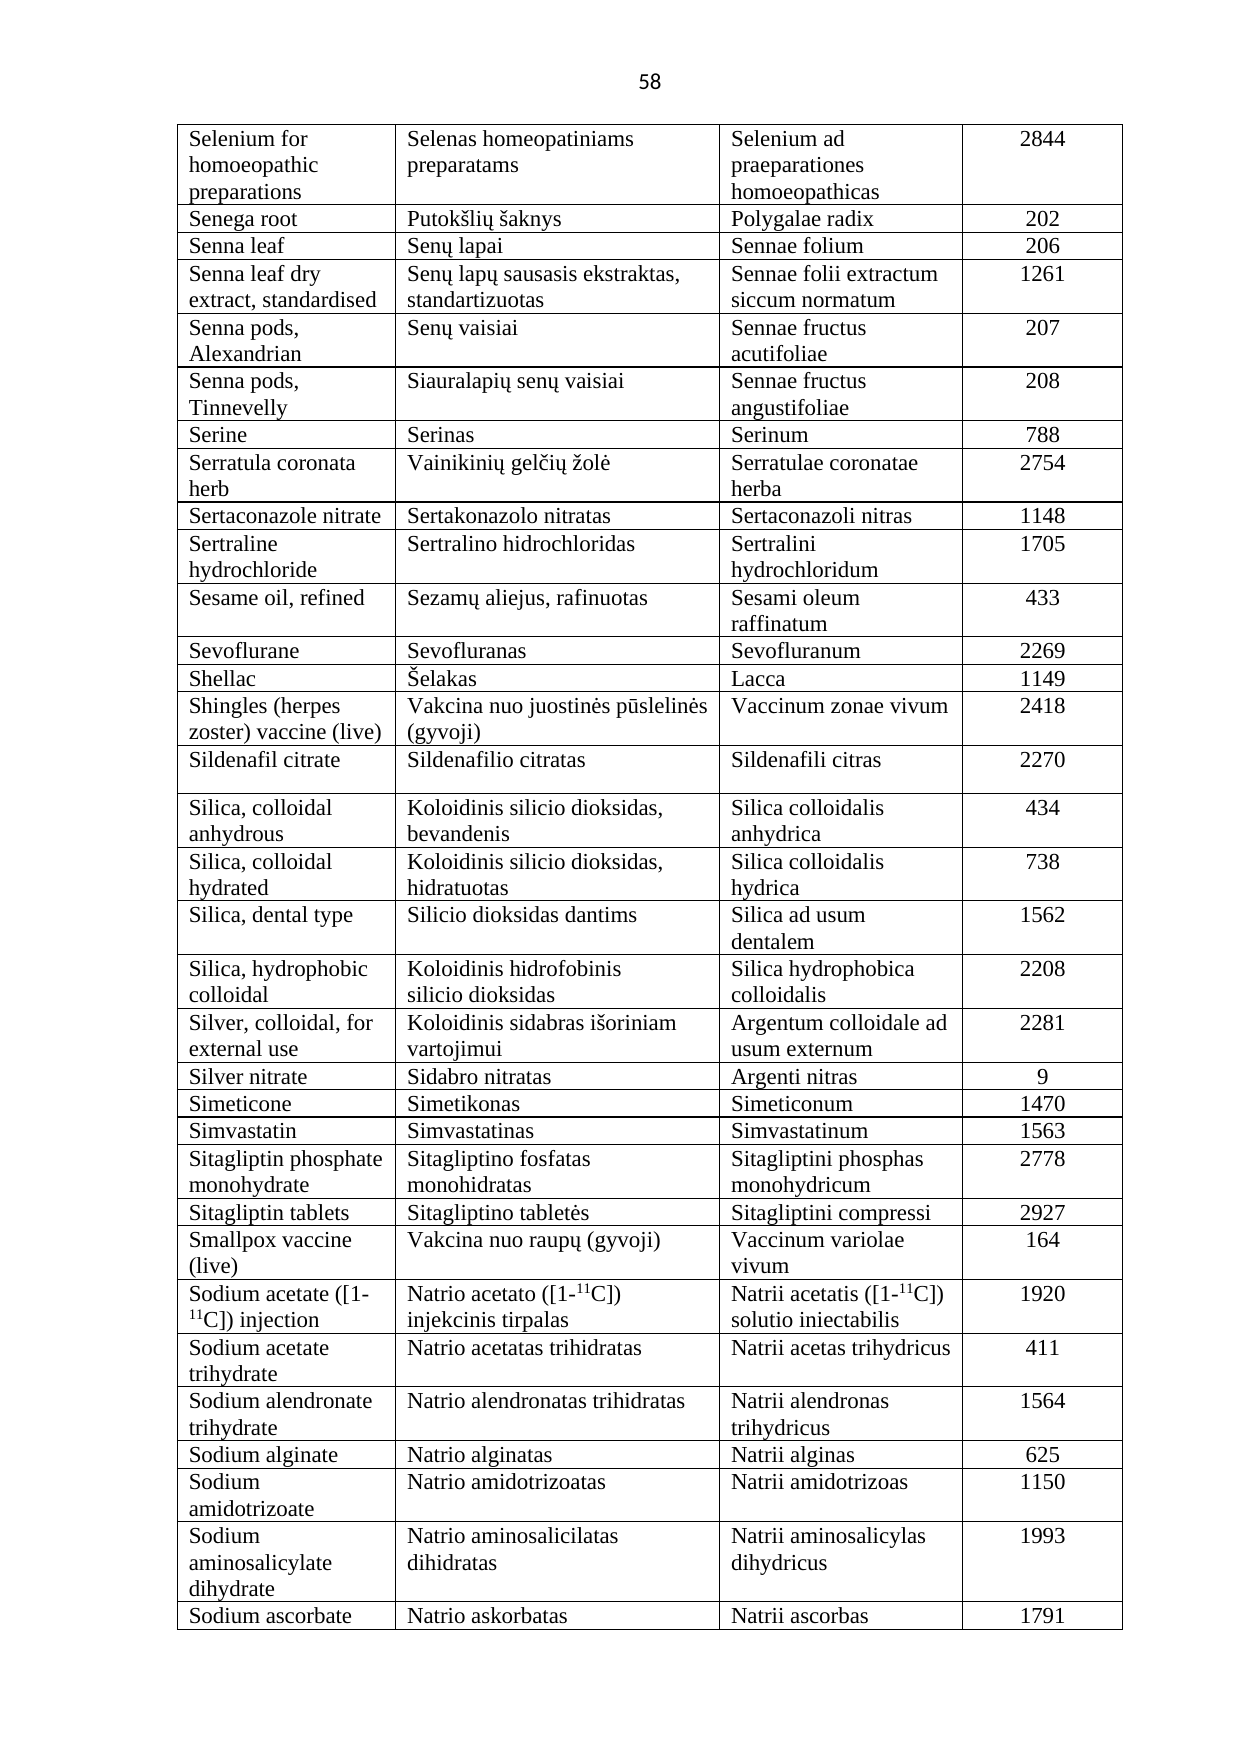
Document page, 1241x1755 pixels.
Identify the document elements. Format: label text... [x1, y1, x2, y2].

table_cell Siauralapių senų vaisiai [396, 368, 719, 420]
table_cell 1564 [963, 1387, 1122, 1440]
table_cell Sitagliptin phosphate monohydrate [178, 1145, 395, 1198]
table_cell Silica, dental type [178, 901, 395, 954]
table_cell 207 [963, 314, 1122, 366]
table_cell Sitagliptin tablets [178, 1199, 395, 1225]
table_cell Natrii alginas [720, 1441, 962, 1467]
table_cell Argenti nitras [720, 1063, 962, 1089]
table_cell 433 [963, 584, 1122, 636]
table_cell Sertakonazolo nitratas [396, 503, 719, 529]
table_cell Senų lapų sausasis ekstraktas, standartizuotas [396, 260, 719, 313]
table_cell 2270 [963, 746, 1122, 793]
table_cell Sertralino hidrochloridas [396, 530, 719, 582]
table_cell Sertralini hydrochloridum [720, 530, 962, 582]
table_cell Simeticonum [720, 1090, 962, 1116]
table_cell Silica colloidalis anhydrica [720, 794, 962, 847]
table_cell Silicio dioksidas dantims [396, 901, 719, 954]
table_cell 1993 [963, 1522, 1122, 1601]
table_cell 1705 [963, 530, 1122, 582]
table_cell Sesame oil, refined [178, 584, 395, 636]
table_cell Natrio acetato ([1-11C]) injekcinis tirpalas [396, 1280, 719, 1332]
table_cell 1149 [963, 665, 1122, 691]
table_cell 434 [963, 794, 1122, 847]
table_cell Sennae folium [720, 233, 962, 259]
table_cell Vakcina nuo juostinės pūslelinės (gyvoji) [396, 692, 719, 745]
table_cell Smallpox vaccine (live) [178, 1226, 395, 1279]
table_cell Putokšlių šaknys [396, 205, 719, 232]
table_cell 2778 [963, 1145, 1122, 1198]
table_cell Senna pods, Tinnevelly [178, 368, 395, 420]
table_cell Sitagliptino tabletės [396, 1199, 719, 1225]
table_cell Sodium acetate trihydrate [178, 1334, 395, 1386]
table_cell Sertraline hydrochloride [178, 530, 395, 582]
table_cell 9 [963, 1063, 1122, 1089]
table_cell Sesami oleum raffinatum [720, 584, 962, 636]
table_cell Senna pods, Alexandrian [178, 314, 395, 366]
table_cell Senų vaisiai [396, 314, 719, 366]
table_cell Vaccinum variolae vivum [720, 1226, 962, 1279]
table_cell Sildenafil citrate [178, 746, 395, 793]
table_cell Natrii alendronas trihydricus [720, 1387, 962, 1440]
table_cell Sertaconazole nitrate [178, 503, 395, 529]
table_cell Polygalae radix [720, 205, 962, 232]
table_cell Serratula coronata herb [178, 449, 395, 501]
table_cell Sodium acetate ([1-11C]) injection [178, 1280, 395, 1332]
table_cell Natrio askorbatas [396, 1602, 719, 1629]
table_cell Sennae fructus angustifoliae [720, 368, 962, 420]
table_cell 1261 [963, 260, 1122, 313]
table_cell Natrio acetatas trihidratas [396, 1334, 719, 1386]
table_cell 1563 [963, 1118, 1122, 1144]
table_cell 788 [963, 421, 1122, 448]
table_cell Simetikonas [396, 1090, 719, 1116]
table_cell Shingles (herpes zoster) vaccine (live) [178, 692, 395, 745]
table_cell Vaccinum zonae vivum [720, 692, 962, 745]
table_cell Silica, colloidal hydrated [178, 848, 395, 900]
table_cell Shellac [178, 665, 395, 691]
table_cell Sodium alendronate trihydrate [178, 1387, 395, 1440]
table_cell Simvastatinum [720, 1118, 962, 1144]
table_cell 2927 [963, 1199, 1122, 1225]
table_cell 738 [963, 848, 1122, 900]
table_cell Natrio aminosalicilatas dihidratas [396, 1522, 719, 1601]
table_cell Silica, colloidal anhydrous [178, 794, 395, 847]
table_cell Argentum colloidale ad usum externum [720, 1009, 962, 1062]
table_cell Natrio amidotrizoatas [396, 1469, 719, 1521]
table_cell Sevofluranas [396, 637, 719, 664]
table_cell Natrio alendronatas trihidratas [396, 1387, 719, 1440]
table_cell Sodium amidotrizoate [178, 1469, 395, 1521]
table_cell Simvastatinas [396, 1118, 719, 1144]
table_cell 2281 [963, 1009, 1122, 1062]
table_cell 1470 [963, 1090, 1122, 1116]
table_cell Natrii amidotrizoas [720, 1469, 962, 1521]
table_cell Sitagliptino fosfatas monohidratas [396, 1145, 719, 1198]
table_cell Selenium ad praeparationes homoeopathicas [720, 125, 962, 204]
table_cell 206 [963, 233, 1122, 259]
table_cell Sodium aminosalicylate dihydrate [178, 1522, 395, 1601]
table_cell 1150 [963, 1469, 1122, 1521]
table_cell 2844 [963, 125, 1122, 204]
table_cell Sevoflurane [178, 637, 395, 664]
table_cell 2418 [963, 692, 1122, 745]
table_cell Serratulae coronatae herba [720, 449, 962, 501]
table_cell Sennae fructus acutifoliae [720, 314, 962, 366]
table_cell 1562 [963, 901, 1122, 954]
table_cell Senega root [178, 205, 395, 232]
table_cell Sitagliptini phosphas monohydricum [720, 1145, 962, 1198]
table_cell Silver nitrate [178, 1063, 395, 1089]
table_cell Simeticone [178, 1090, 395, 1116]
table_cell 1148 [963, 503, 1122, 529]
table_cell 2754 [963, 449, 1122, 501]
table_cell 2269 [963, 637, 1122, 664]
table_cell Natrii ascorbas [720, 1602, 962, 1629]
table_cell 2208 [963, 955, 1122, 1008]
table_cell Sodium alginate [178, 1441, 395, 1467]
table_cell 208 [963, 368, 1122, 420]
table_cell Senų lapai [396, 233, 719, 259]
table_cell Silver, colloidal, for external use [178, 1009, 395, 1062]
table_cell Simvastatin [178, 1118, 395, 1144]
table_cell Sitagliptini compressi [720, 1199, 962, 1225]
table_cell Natrii acetatis ([1-11C]) solutio iniectabilis [720, 1280, 962, 1332]
table_cell 202 [963, 205, 1122, 232]
table_cell Lacca [720, 665, 962, 691]
table_cell Silica ad usum dentalem [720, 901, 962, 954]
table_cell Silica, hydrophobic colloidal [178, 955, 395, 1008]
table_cell Natrio alginatas [396, 1441, 719, 1467]
table_cell 411 [963, 1334, 1122, 1386]
table_cell Sidabro nitratas [396, 1063, 719, 1089]
table_cell 164 [963, 1226, 1122, 1279]
table_cell Sodium ascorbate [178, 1602, 395, 1629]
table_cell Sezamų aliejus, rafinuotas [396, 584, 719, 636]
table_cell Silica hydrophobica colloidalis [720, 955, 962, 1008]
table_cell Senna leaf [178, 233, 395, 259]
table_cell Sennae folii extractum siccum normatum [720, 260, 962, 313]
table_cell Senna leaf dry extract, standardised [178, 260, 395, 313]
table_cell Selenas homeopatiniams preparatams [396, 125, 719, 204]
table_cell Koloidinis silicio dioksidas, bevandenis [396, 794, 719, 847]
table_cell Serine [178, 421, 395, 448]
table_cell Serinum [720, 421, 962, 448]
table_cell Koloidinis sidabras išoriniam vartojimui [396, 1009, 719, 1062]
table_cell Sildenafilio citratas [396, 746, 719, 793]
table_cell Sevofluranum [720, 637, 962, 664]
table_cell Koloidinis silicio dioksidas, hidratuotas [396, 848, 719, 900]
table_cell 625 [963, 1441, 1122, 1467]
table_cell Serinas [396, 421, 719, 448]
table_cell 1920 [963, 1280, 1122, 1332]
table_cell Sertaconazoli nitras [720, 503, 962, 529]
table_cell Natrii acetas trihydricus [720, 1334, 962, 1386]
table_cell Šelakas [396, 665, 719, 691]
table_cell Sildenafili citras [720, 746, 962, 793]
table_cell 1791 [963, 1602, 1122, 1629]
table_cell Vakcina nuo raupų (gyvoji) [396, 1226, 719, 1279]
table_cell Koloidinis hidrofobinis silicio dioksidas [396, 955, 719, 1008]
table_cell Selenium for homoeopathic preparations [178, 125, 395, 204]
table_cell Vainikinių gelčių žolė [396, 449, 719, 501]
table_cell Natrii aminosalicylas dihydricus [720, 1522, 962, 1601]
table_cell Silica colloidalis hydrica [720, 848, 962, 900]
